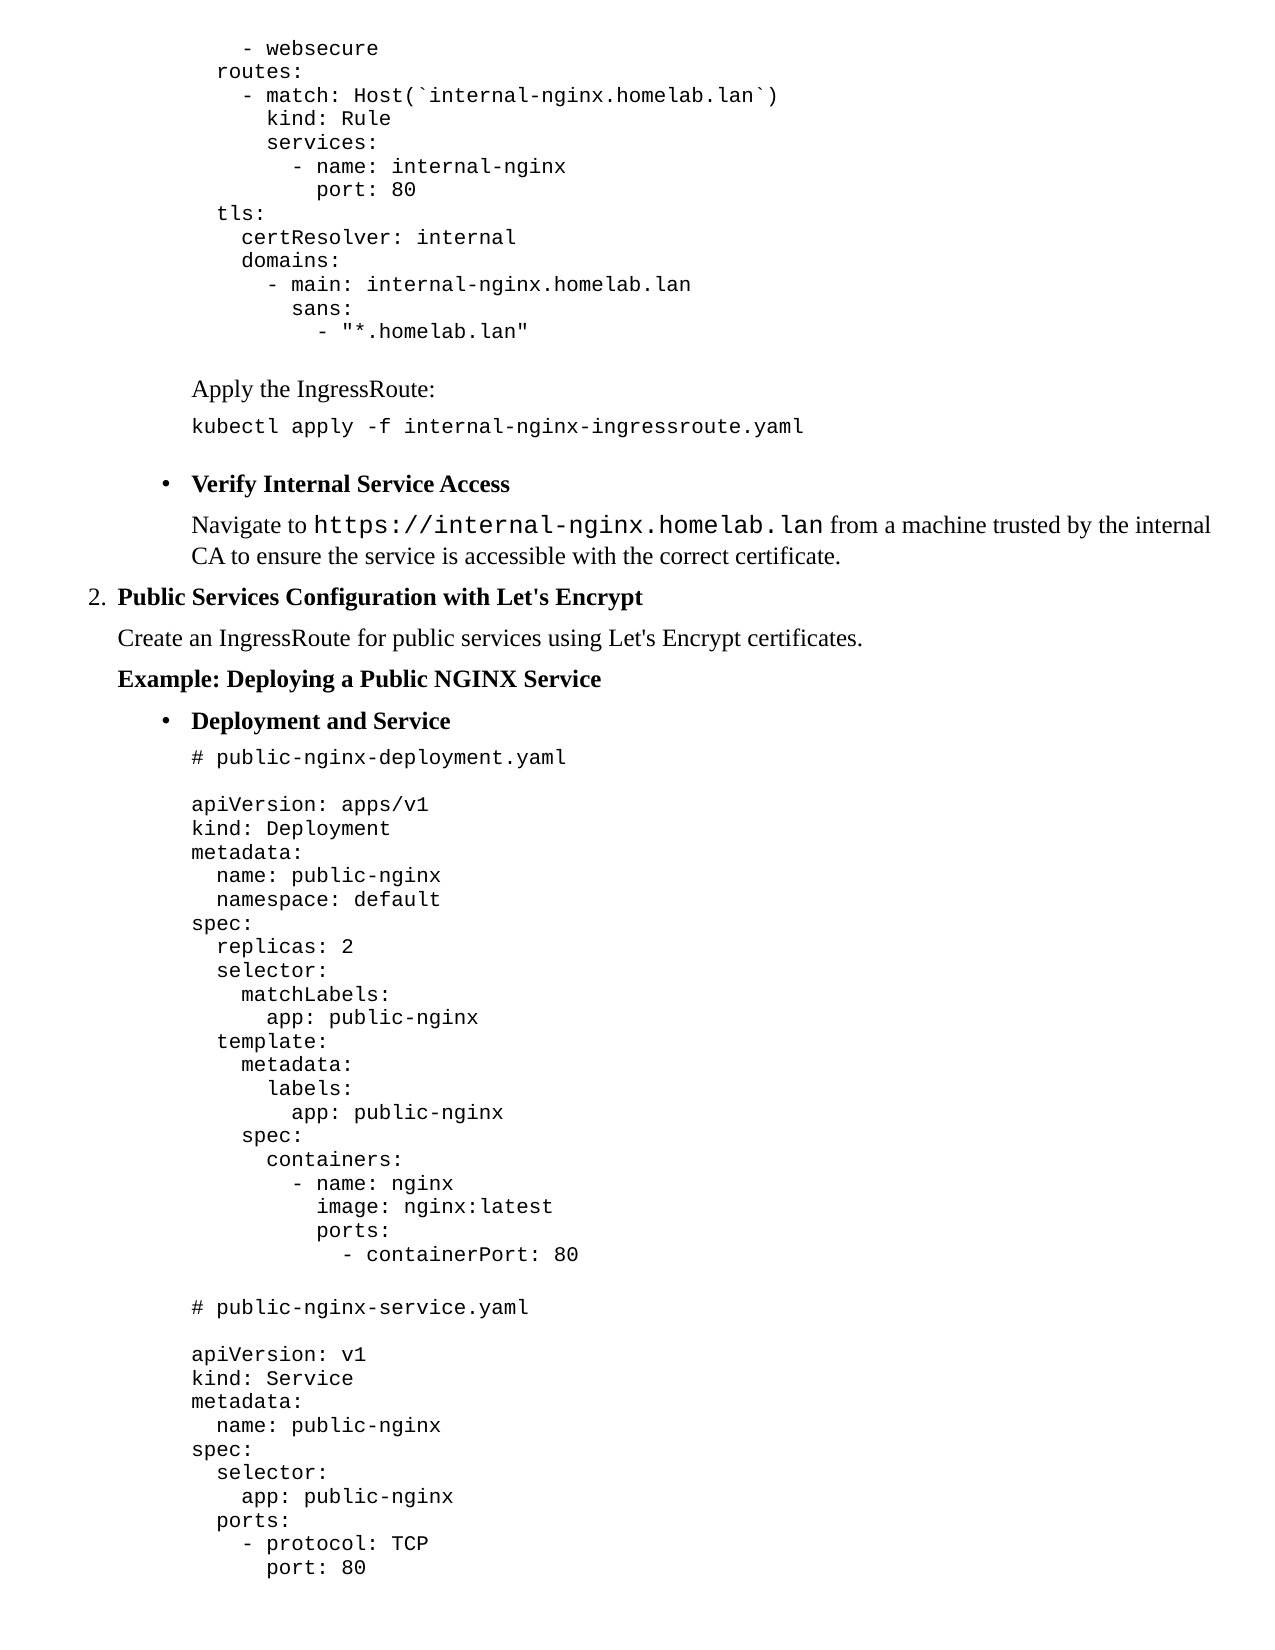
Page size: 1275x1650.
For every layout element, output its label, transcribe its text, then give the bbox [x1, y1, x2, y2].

list replicas: 2 [162, 936, 1217, 960]
list namespace: default [162, 889, 1217, 913]
list - main: internal-nginx.homelab.lan [162, 274, 1217, 298]
list apiVersion: apps/v1 [162, 794, 1217, 818]
list # public-nginx-service.yaml [162, 1297, 1217, 1320]
list metadata: [162, 1054, 1217, 1078]
list - "*.homelab.lan" [162, 321, 1217, 345]
list # public-nginx-deployment.yaml [162, 747, 1217, 771]
list certResolver: internal [162, 227, 1217, 250]
list port: 80 [162, 1557, 1217, 1581]
list kubectl apply -f internal-nginx-ingressroute.yaml [162, 416, 1217, 439]
list app: public-nginx [162, 1486, 1217, 1509]
list template: [162, 1031, 1217, 1054]
list ports: [162, 1509, 1217, 1533]
list spec: [162, 1125, 1217, 1149]
list port: 80 [162, 179, 1217, 203]
list selector: [162, 960, 1217, 983]
list Apply the IngressRoute: [162, 374, 1217, 403]
list tls: [162, 203, 1217, 227]
list app: public-nginx [162, 1007, 1217, 1031]
list sans: [162, 298, 1217, 321]
list kind: Deployment [162, 818, 1217, 842]
list matchLabels: [162, 983, 1217, 1007]
list metadata: [162, 1391, 1217, 1415]
list - containerPort: 80 [162, 1244, 1217, 1267]
list - websecure [162, 37, 1217, 61]
list routes: [162, 61, 1217, 85]
list image: nginx:latest [162, 1196, 1217, 1220]
list domains: [162, 250, 1217, 274]
list app: public-nginx [162, 1102, 1217, 1125]
list Navigate to https://internal-nginx.homelab.lan from a machine trusted by the internal CA to ensure the service is accessible with the correct certificate. [162, 510, 1217, 569]
list - name: nginx [162, 1173, 1217, 1196]
list - name: internal-nginx [162, 156, 1217, 179]
list Verify Internal Service Access [162, 469, 1217, 497]
list name: public-nginx [162, 1415, 1217, 1439]
list labels: [162, 1078, 1217, 1102]
list kind: Service [162, 1368, 1217, 1391]
list Deployment and Service [162, 706, 1217, 734]
list - match: Host(`internal-nginx.homelab.lan`) [162, 85, 1217, 108]
list name: public-nginx [162, 865, 1217, 889]
list containers: [162, 1149, 1217, 1173]
list ports: [162, 1220, 1217, 1244]
list spec: [162, 1439, 1217, 1462]
list Public Services Configuration with Let's Encrypt [88, 582, 1217, 611]
list Example: Deploying a Public NGINX Service [88, 664, 1217, 693]
list kind: Rule [162, 108, 1217, 132]
list Create an IngressRoute for public services using Let's Encrypt certificates. [88, 623, 1217, 652]
list metadata: [162, 842, 1217, 865]
list spec: [162, 913, 1217, 936]
list services: [162, 132, 1217, 156]
list - protocol: TCP [162, 1533, 1217, 1557]
list selector: [162, 1462, 1217, 1486]
list apiVersion: v1 [162, 1344, 1217, 1368]
